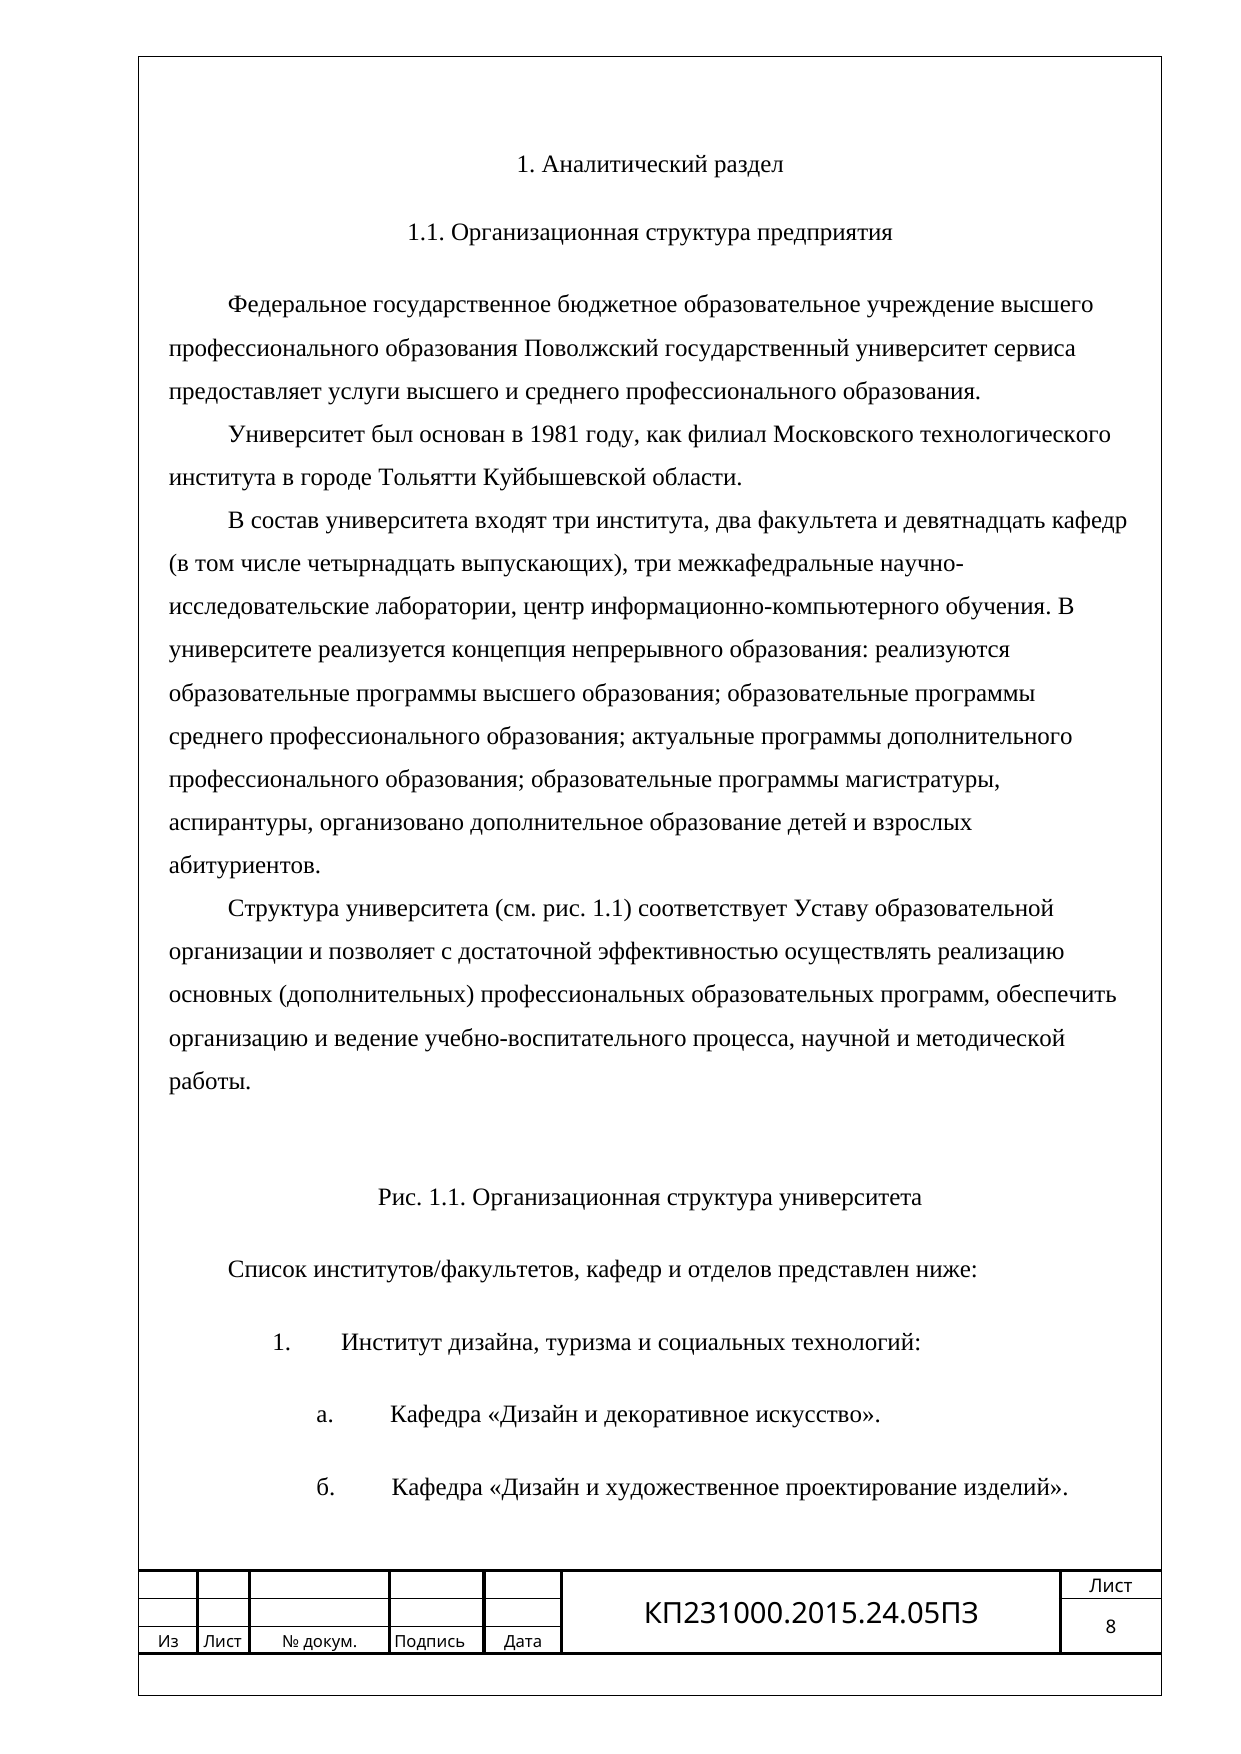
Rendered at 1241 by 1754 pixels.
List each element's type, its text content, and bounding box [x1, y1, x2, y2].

text Структура университета (см. рис. 1.1) соответствует Уставу образовательной организации и позволяет с достаточной эффективностью осуществлять реализацию основных (дополнительных) профессиональных образовательных программ, обеспечить организацию и ведение учебно-воспитательного процесса, научной и методической работы. [168, 893, 1132, 1094]
text б. Кафедра «Дизайн и художественное проектирование изделий». [257, 1472, 1132, 1501]
text Рис. 1.1. Организационная структура университета [168, 1182, 1132, 1210]
text Список институтов/факультетов, кафедр и отделов представлен ниже: [168, 1254, 1132, 1283]
text а. Кафедра «Дизайн и декоративное искусство». [257, 1399, 1132, 1428]
subtitle 1.1. Организационная структура предприятия [168, 217, 1132, 246]
text Университет был основан в 1981 году, как филиал Московского технологического института в городе Тольятти Куйбышевской области. [168, 419, 1132, 491]
subtitle 1. Аналитический раздел [168, 149, 1132, 178]
text Федеральное государственное бюджетное образовательное учреждение высшего профессионального образования Поволжский государственный университет сервиса предоставляет услуги высшего и среднего профессионального образования. [168, 289, 1132, 404]
text В состав университета входят три института, два факультета и девятнадцать кафедр (в том числе четырнадцать выпускающих), три межкафедральные научно-исследовательские лаборатории, центр информационно-компьютерного обучения. В университете реализуется концепция непрерывного образования: реализуются образовательные программы высшего образования; образовательные программы среднего профессионального образования; актуальные программы дополнительного профессионального образования; образовательные программы магистратуры, аспирантуры, организовано дополнительное образование детей и взрослых абитуриентов. [168, 505, 1132, 879]
text 1. Институт дизайна, туризма и социальных технологий: [213, 1327, 1132, 1356]
